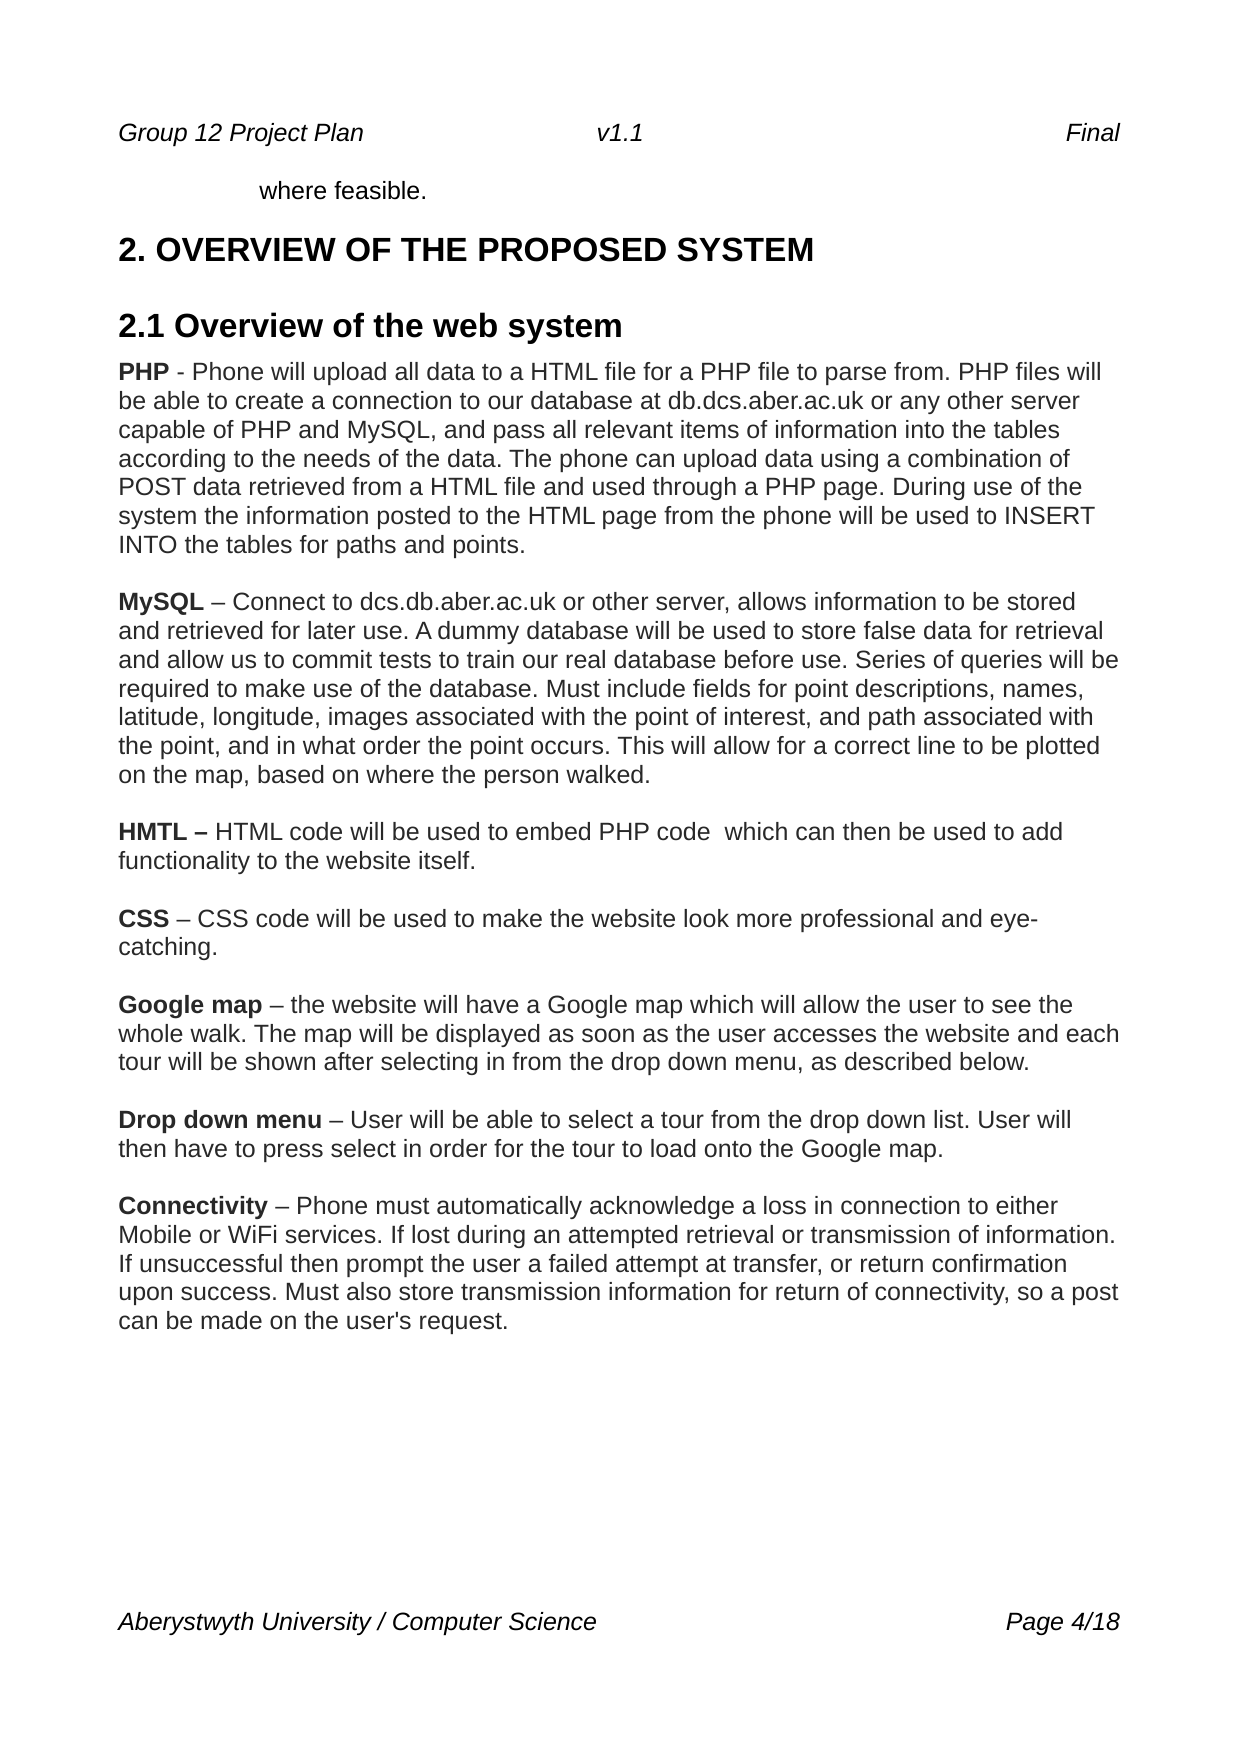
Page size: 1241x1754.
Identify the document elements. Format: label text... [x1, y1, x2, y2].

list HMTL – HTML code will be used to embed PHP code which can then be used to add functionality to the website itself. [118, 817, 1122, 875]
list Drop down menu – User will be able to select a tour from the drop down list. User will then have to press select in order for the tour to load onto the Google map. Connectivity – Phone must automatically acknowledge a loss in connection to either Mobile or WiFi services. If lost during an attempted retrieval or transmission of information. If unsuccessful then prompt the user a failed attempt at transfer, or return confirmation upon success. Must also store transmission information for return of connectivity, so a post can be made on the user's request. [118, 1105, 1122, 1421]
list Google map – the website will have a Google map which will allow the user to see the whole walk. The map will be displayed as soon as the user accesses the website and each tour will be shown after selecting in from the drop down menu, as described below. [118, 990, 1122, 1076]
list MySQL – Connect to dcs.db.aber.ac.uk or other server, allows information to be stored and retrieved for later use. A dummy database will be used to store false data for retrieval and allow us to commit tests to train our real database before use. Series of queries will be required to make use of the database. Must include fields for point descriptions, names, latitude, longitude, images associated with the point of interest, and path associated with the point, and in what order the point occurs. This will allow for a correct line to be plotted on the map, based on where the person walked. [118, 559, 1122, 789]
list where feasible. [222, 176, 1122, 205]
list CSS – CSS code will be used to make the website look more professional and eye-catching. [118, 904, 1122, 961]
list PHP - Phone will upload all data to a HTML file for a PHP file to parse from. PHP files will be able to create a connection to our database at db.dcs.aber.ac.uk or any other server capable of PHP and MySQL, and pass all relevant items of information into the tables according to the needs of the data. The phone can upload data using a combination of POST data retrieved from a HTML file and used through a PHP page. During use of the system the information posted to the HTML page from the phone will be used to INSERT INTO the tables for paths and points. [118, 357, 1122, 559]
subtitle 2.1 Overview of the web system [118, 306, 1122, 345]
subtitle 2. OVERVIEW OF THE PROPOSED SYSTEM [118, 230, 1122, 269]
